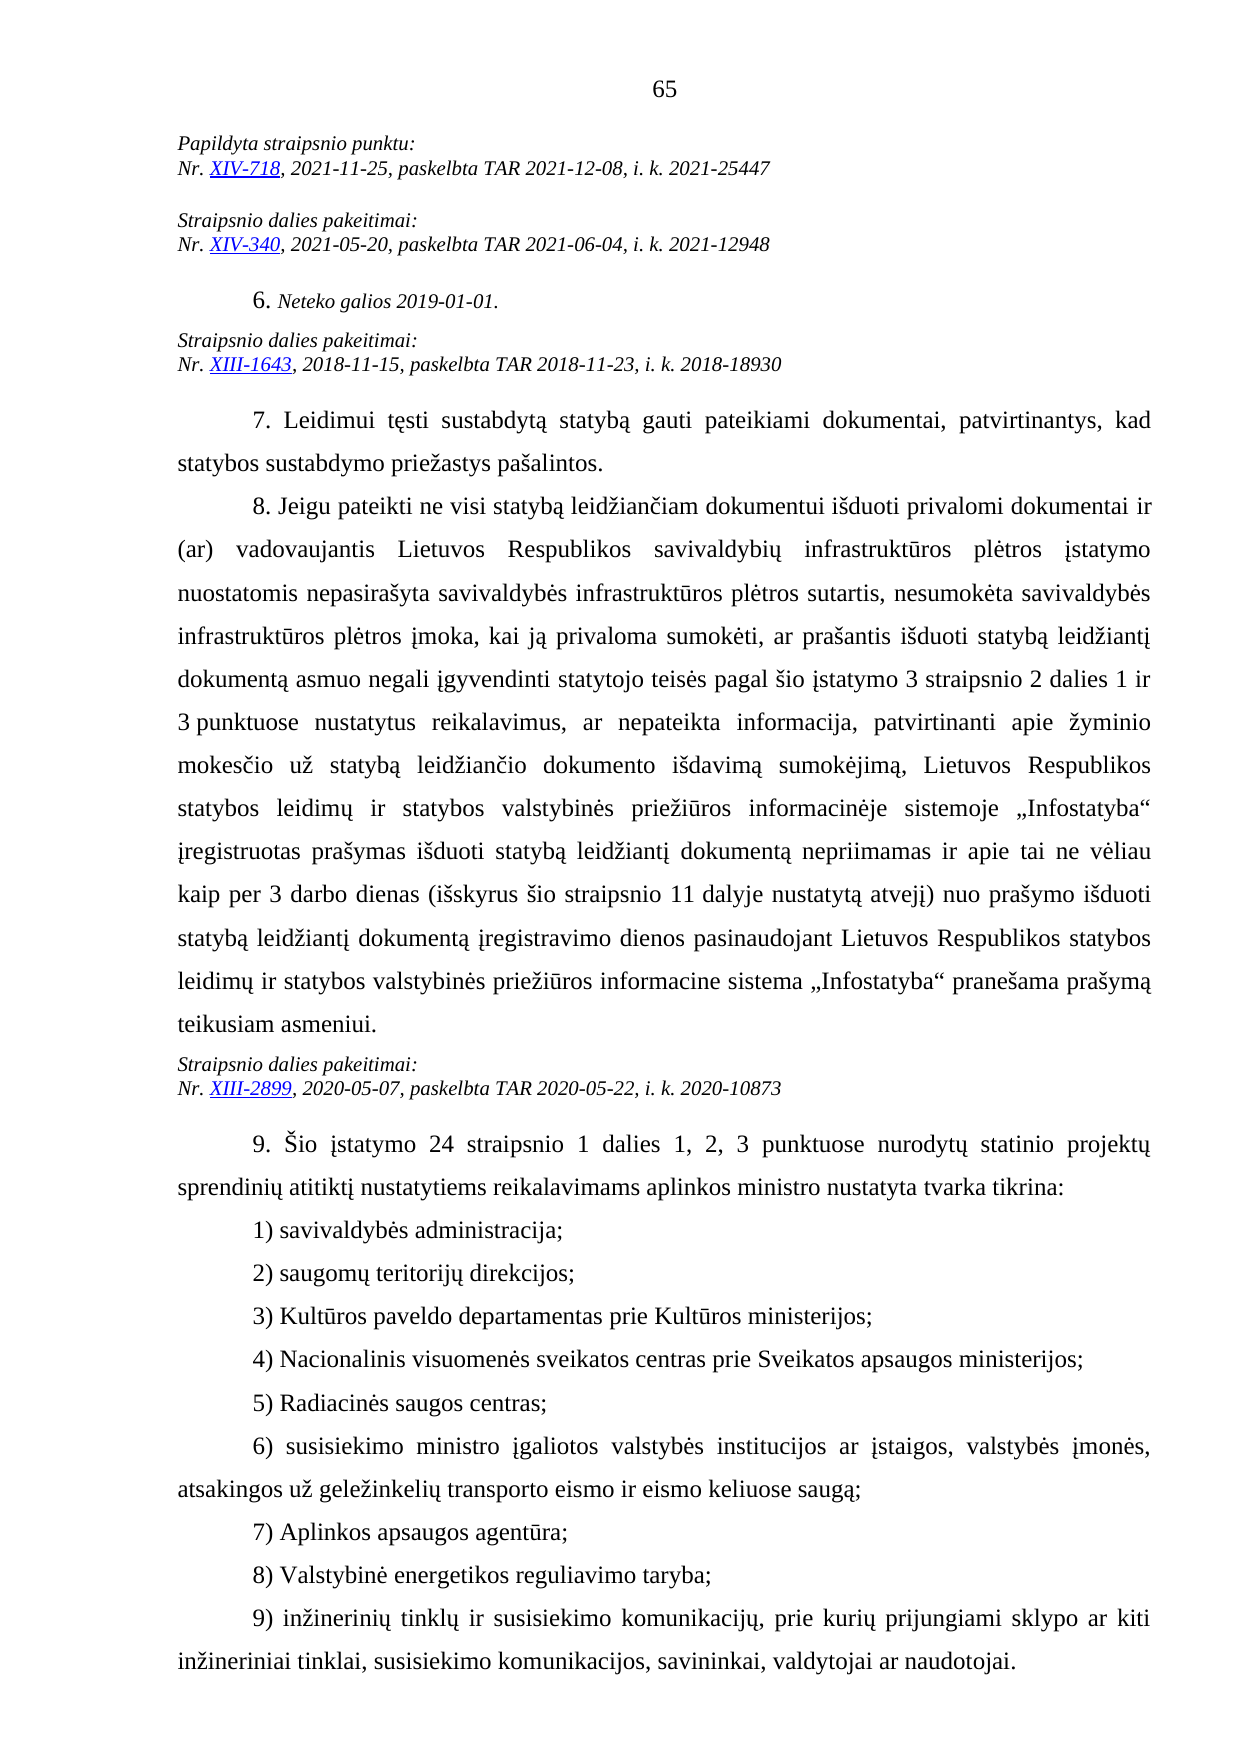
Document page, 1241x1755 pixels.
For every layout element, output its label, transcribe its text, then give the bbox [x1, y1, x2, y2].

text Nr. XIII-2899, 2020-05-07, paskelbta TAR 2020-05-22, i. k. 2020-10873 [177, 1076, 1152, 1100]
text 6) susisiekimo ministro įgaliotos valstybės institucijos ar įstaigos, valstybės įmonės, atsakingos už geležinkelių transporto eismo ir eismo keliuose saugą; [177, 1431, 1152, 1503]
text Nr. XIII-1643, 2018-11-15, paskelbta TAR 2018-11-23, i. k. 2018-18930 [177, 352, 1152, 376]
text 5) Radiacinės saugos centras; [177, 1388, 1152, 1416]
text 7) Aplinkos apsaugos agentūra; [177, 1517, 1152, 1546]
text 7. Leidimui tęsti sustabdytą statybą gauti pateikiami dokumentai, patvirtinantys, kad statybos sustabdymo priežastys pašalintos. [177, 405, 1152, 477]
text 8. Jeigu pateikti ne visi statybą leidžiančiam dokumentui išduoti privalomi dokumentai ir (ar) vadovaujantis Lietuvos Respublikos savivaldybių infrastruktūros plėtros įstatymo nuostatomis nepasirašyta savivaldybės infrastruktūros plėtros sutartis, nesumokėta savivaldybės infrastruktūros plėtros įmoka, kai ją privaloma sumokėti, ar prašantis išduoti statybą leidžiantį dokumentą asmuo negali įgyvendinti statytojo teisės pagal šio įstatymo 3 straipsnio 2 dalies 1 ir 3 punktuose nustatytus reikalavimus, ar nepateikta informacija, patvirtinanti apie žyminio mokesčio už statybą leidžiančio dokumento išdavimą sumokėjimą, Lietuvos Respublikos statybos leidimų ir statybos valstybinės priežiūros informacinėje sistemoje „Infostatyba“ įregistruotas prašymas išduoti statybą leidžiantį dokumentą nepriimamas ir apie tai ne vėliau kaip per 3 darbo dienas (išskyrus šio straipsnio 11 dalyje nustatytą atvejį) nuo prašymo išduoti statybą leidžiantį dokumentą įregistravimo dienos pasinaudojant Lietuvos Respublikos statybos leidimų ir statybos valstybinės priežiūros informacine sistema „Infostatyba“ pranešama prašymą teikusiam asmeniui. [177, 491, 1152, 1038]
text 1) savivaldybės administracija; [177, 1215, 1152, 1244]
text 6. Neteko galios 2019-01-01. [177, 285, 1152, 314]
text Nr. XIV-718, 2021-11-25, paskelbta TAR 2021-12-08, i. k. 2021-25447 [177, 155, 1152, 179]
text 4) Nacionalinis visuomenės sveikatos centras prie Sveikatos apsaugos ministerijos; [177, 1344, 1152, 1373]
text 2) saugomų teritorijų direkcijos; [177, 1258, 1152, 1287]
text 3) Kultūros paveldo departamentas prie Kultūros ministerijos; [177, 1301, 1152, 1330]
text Straipsnio dalies pakeitimai: [177, 1052, 1152, 1076]
text 9) inžinerinių tinklų ir susisiekimo komunikacijų, prie kurių prijungiami sklypo ar kiti inžineriniai tinklai, susisiekimo komunikacijos, savininkai, valdytojai ar naudotojai. [177, 1603, 1152, 1675]
text 9. Šio įstatymo 24 straipsnio 1 dalies 1, 2, 3 punktuose nurodytų statinio projektų sprendinių atitiktį nustatytiems reikalavimams aplinkos ministro nustatyta tvarka tikrina: [177, 1129, 1152, 1201]
text Papildyta straipsnio punktu: [177, 131, 1152, 155]
text Straipsnio dalies pakeitimai: [177, 328, 1152, 352]
text Nr. XIV-340, 2021-05-20, paskelbta TAR 2021-06-04, i. k. 2021-12948 [177, 232, 1152, 256]
text 8) Valstybinė energetikos reguliavimo taryba; [177, 1560, 1152, 1589]
text Straipsnio dalies pakeitimai: [177, 208, 1152, 232]
